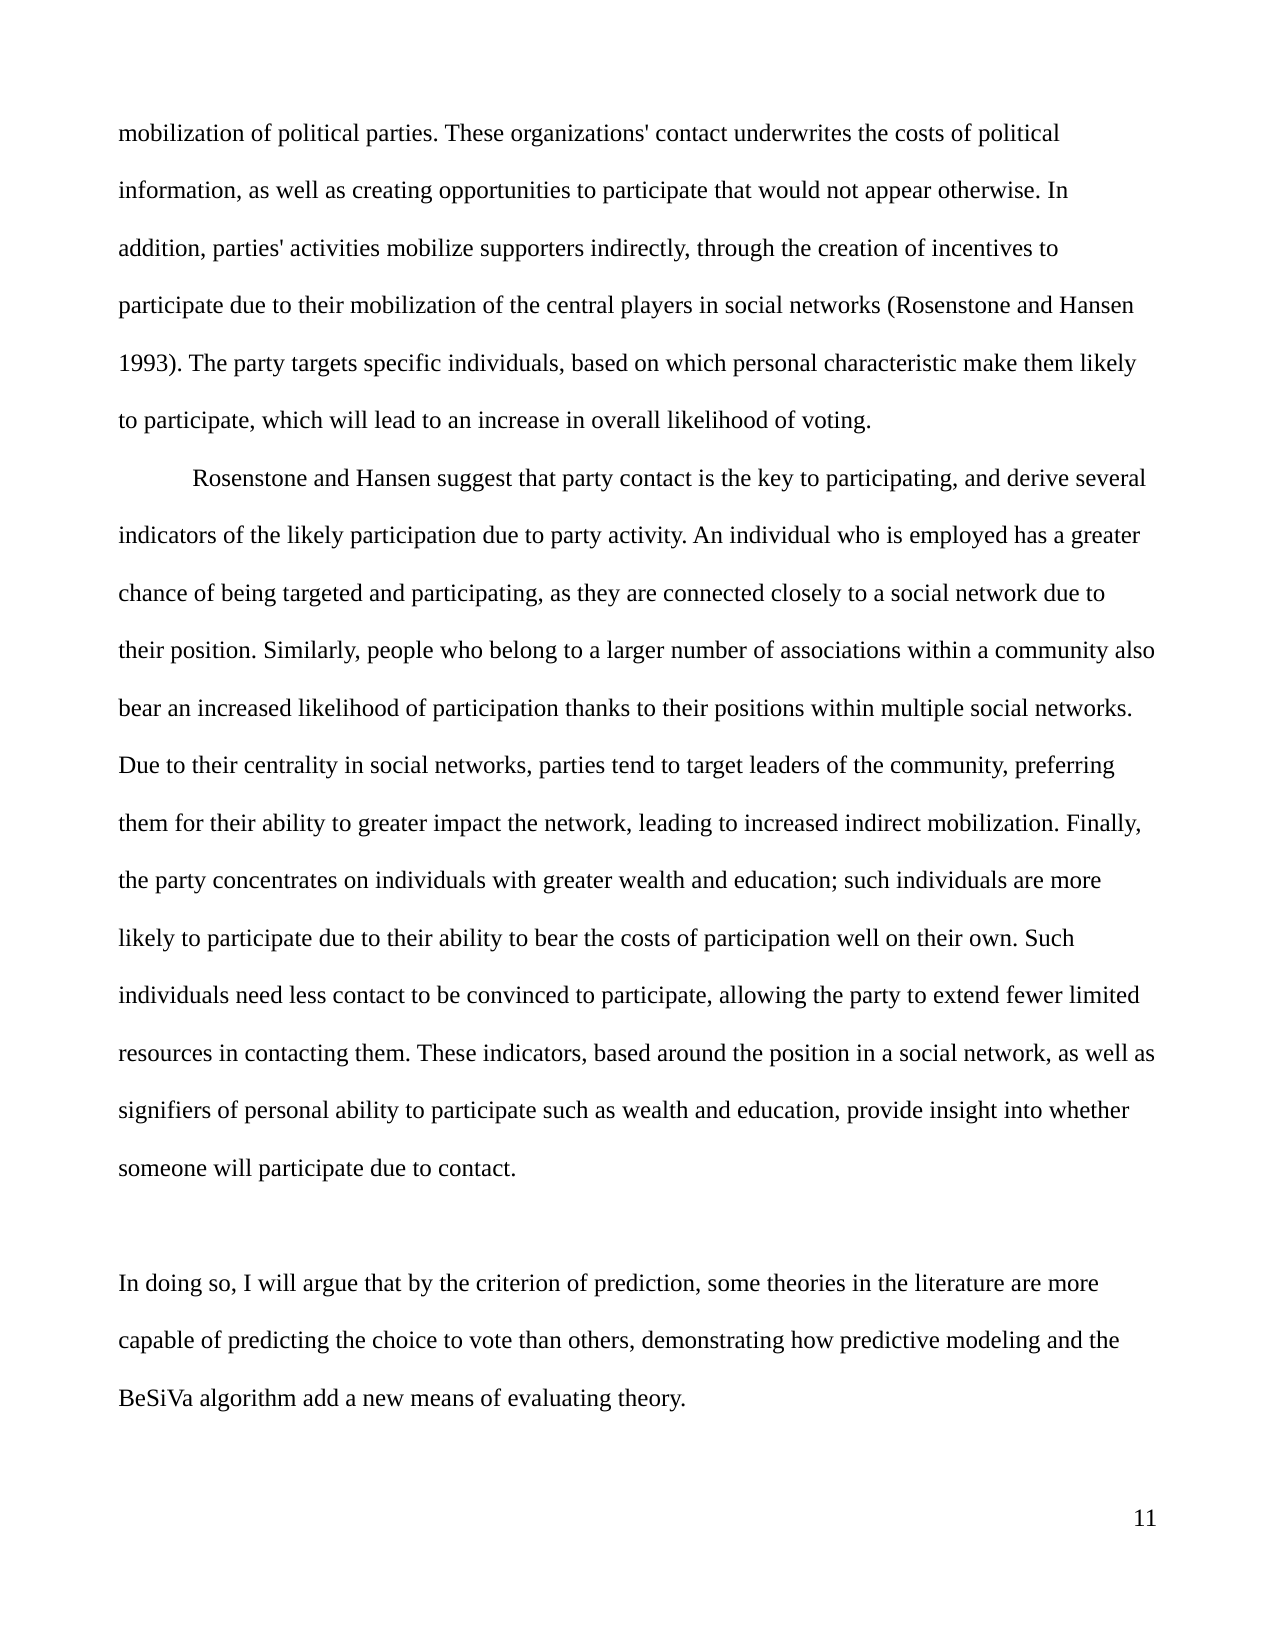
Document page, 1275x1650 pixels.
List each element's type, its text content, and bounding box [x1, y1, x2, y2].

text mobilization of political parties. These organizations' contact underwrites the costs of political information, as well as creating opportunities to participate that would not appear otherwise. In addition, parties' activities mobilize supporters indirectly, through the creation of incentives to participate due to their mobilization of the central players in social networks (Rosenstone and Hansen 1993). The party targets specific individuals, based on which personal characteristic make them likely to participate, which will lead to an increase in overall likelihood of voting. [118, 118, 1157, 434]
text In doing so, I will argue that by the criterion of prediction, some theories in the literature are more capable of predicting the choice to vote than others, demonstrating how predictive modeling and the BeSiVa algorithm add a new means of evaluating theory. [118, 1268, 1157, 1412]
text Rosenstone and Hansen suggest that party contact is the key to participating, and derive several indicators of the likely participation due to party activity. An individual who is employed has a greater chance of being targeted and participating, as they are connected closely to a social network due to their position. Similarly, people who belong to a larger number of associations within a community also bear an increased likelihood of participation thanks to their positions within multiple social networks. Due to their centrality in social networks, parties tend to target leaders of the community, preferring them for their ability to greater impact the network, leading to increased indirect mobilization. Finally, the party concentrates on individuals with greater wealth and education; such individuals are more likely to participate due to their ability to bear the costs of participation well on their own. Such individuals need less contact to be convinced to participate, allowing the party to extend fewer limited resources in contacting them. These indicators, based around the position in a social network, as well as signifiers of personal ability to participate such as wealth and education, provide insight into whether someone will participate due to contact. [118, 463, 1157, 1182]
